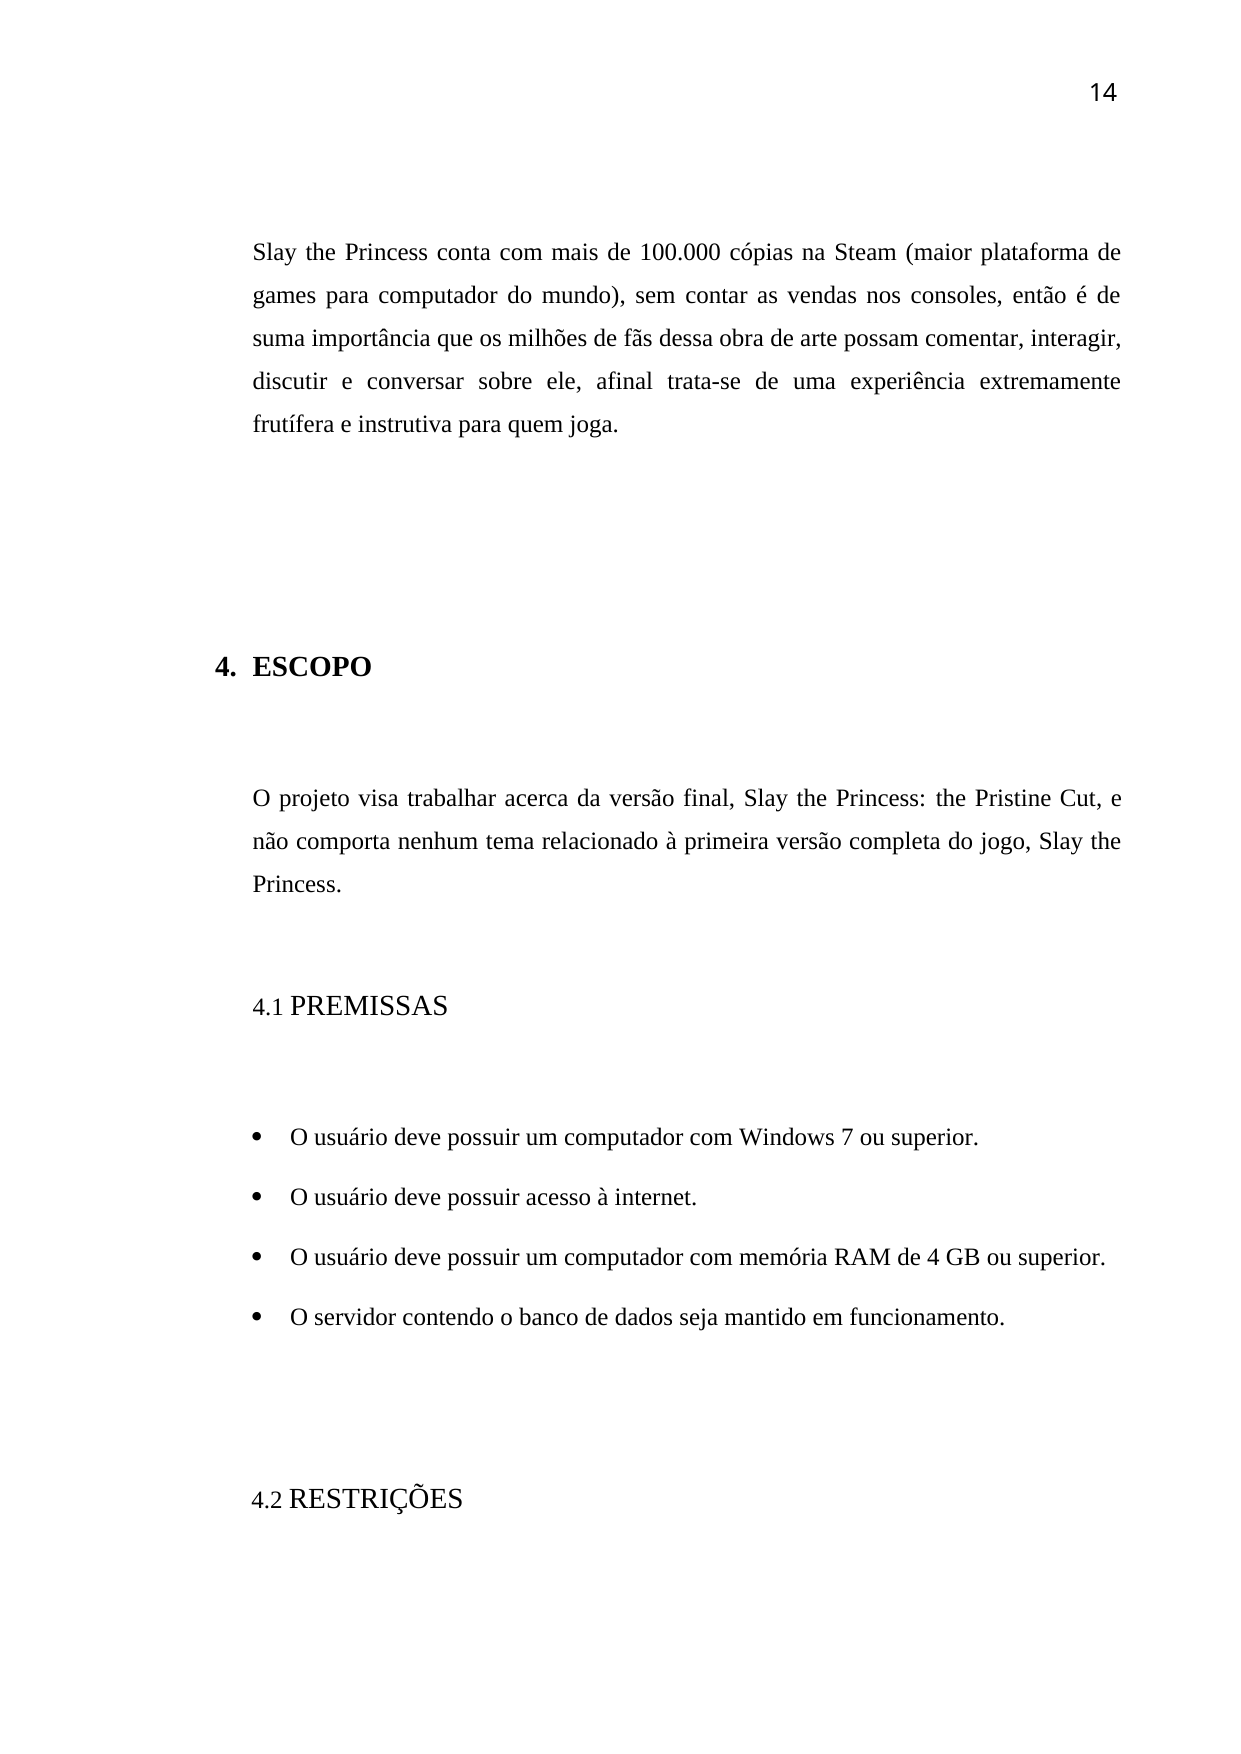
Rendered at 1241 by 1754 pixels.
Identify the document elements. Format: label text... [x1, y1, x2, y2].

list O projeto visa trabalhar acerca da versão final, Slay the Princess: the Pristine Cut, e não comporta nenhum tema relacionado à primeira versão completa do jogo, Slay the Princess. [252, 783, 1122, 898]
list O servidor contendo o banco de dados seja mantido em funcionamento. [252, 1302, 1122, 1331]
list 4.1 PREMISSAS [252, 988, 1122, 1022]
list ESCOPO [215, 649, 1122, 682]
text 4.2 RESTRIÇÕES [251, 1481, 1122, 1515]
list O usuário deve possuir acesso à internet. [252, 1182, 1122, 1211]
list O usuário deve possuir um computador com memória RAM de 4 GB ou superior. [252, 1242, 1122, 1271]
text Slay the Princess conta com mais de 100.000 cópias na Steam (maior plataforma de games para computador do mundo), sem contar as vendas nos consoles, então é de suma importância que os milhões de fãs dessa obra de arte possam comentar, interagir, discutir e conversar sobre ele, afinal trata-se de uma experiência extremamente frutífera e instrutiva para quem joga. [252, 237, 1122, 438]
list O usuário deve possuir um computador com Windows 7 ou superior. [252, 1122, 1122, 1151]
